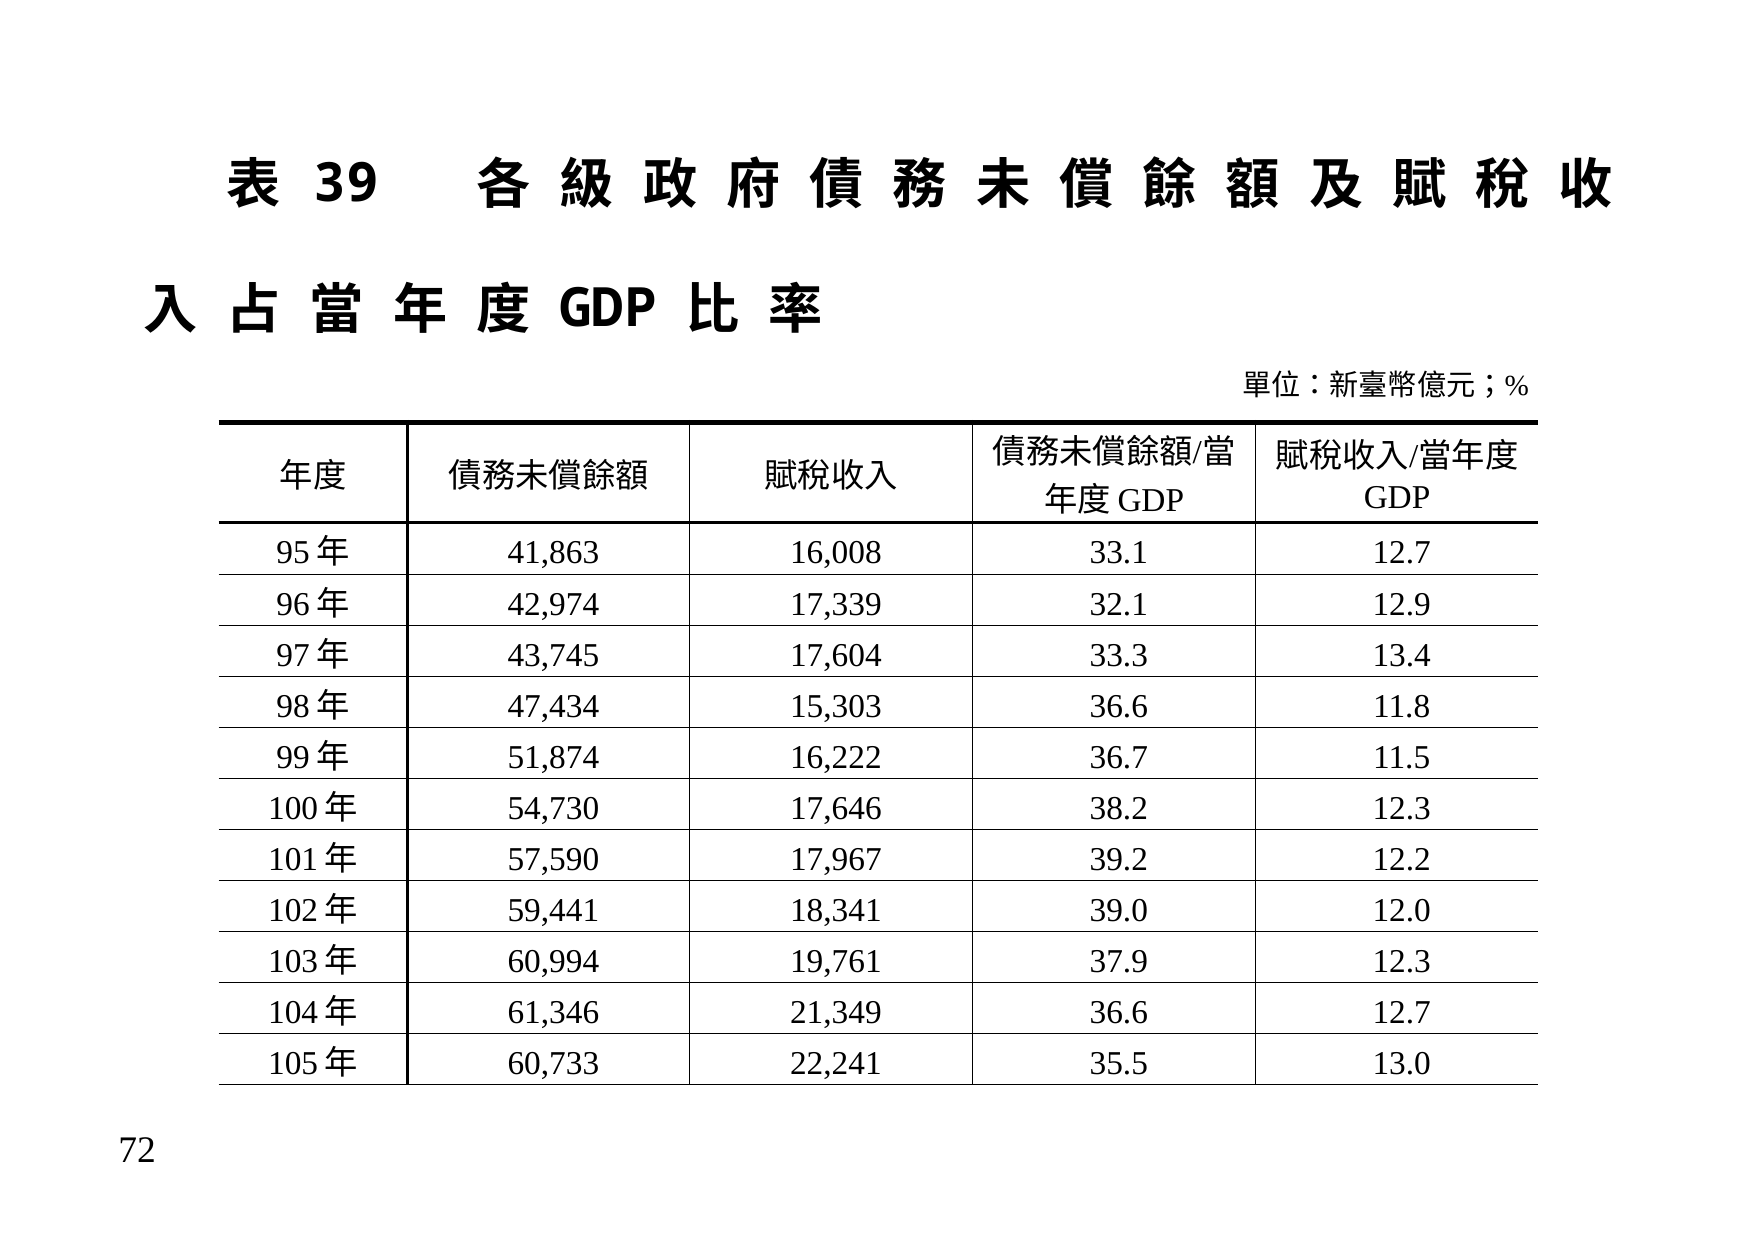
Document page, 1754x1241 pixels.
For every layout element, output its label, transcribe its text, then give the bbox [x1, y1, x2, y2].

table_cell 33.3 [973, 626, 1255, 676]
table_header 年度 [219, 425, 406, 521]
table_cell 12.3 [1256, 779, 1538, 829]
table_cell 37.9 [973, 932, 1255, 982]
table_cell 51,874 [409, 728, 689, 778]
table_cell 33.1 [973, 524, 1255, 574]
table_cell 39.2 [973, 830, 1255, 880]
table_cell 32.1 [973, 575, 1255, 625]
table_cell 59,441 [409, 881, 689, 931]
table_cell 12.2 [1256, 830, 1538, 880]
table_cell 41,863 [409, 524, 689, 574]
table_header 債務未償餘額/當年度GDP [973, 425, 1255, 521]
table_cell 102年 [219, 881, 406, 931]
table_cell 100年 [219, 779, 406, 829]
table_cell 13.0 [1256, 1034, 1538, 1084]
table_cell 22,241 [690, 1034, 972, 1084]
table_cell 97年 [219, 626, 406, 676]
table_cell 36.6 [973, 677, 1255, 727]
table_cell 13.4 [1256, 626, 1538, 676]
table_cell 21,349 [690, 983, 972, 1033]
table_cell 12.0 [1256, 881, 1538, 931]
table_cell 61,346 [409, 983, 689, 1033]
subtitle 表39 各級政府債務未償餘額及賦稅收入占當年度GDP比率 [128, 107, 1628, 357]
table_cell 54,730 [409, 779, 689, 829]
table_cell 38.2 [973, 779, 1255, 829]
text 單位：新臺幣億元；% [143, 368, 1528, 402]
table_cell 35.5 [973, 1034, 1255, 1084]
table_cell 42,974 [409, 575, 689, 625]
table_cell 105年 [219, 1034, 406, 1084]
table_cell 99年 [219, 728, 406, 778]
table_cell 12.9 [1256, 575, 1538, 625]
table_cell 98年 [219, 677, 406, 727]
table_cell 12.3 [1256, 932, 1538, 982]
table_cell 39.0 [973, 881, 1255, 931]
table_cell 15,303 [690, 677, 972, 727]
table_cell 11.8 [1256, 677, 1538, 727]
table_cell 47,434 [409, 677, 689, 727]
table_cell 17,967 [690, 830, 972, 880]
table_cell 17,604 [690, 626, 972, 676]
table_cell 60,994 [409, 932, 689, 982]
table_cell 36.7 [973, 728, 1255, 778]
table_cell 16,222 [690, 728, 972, 778]
table_cell 18,341 [690, 881, 972, 931]
table_cell 12.7 [1256, 524, 1538, 574]
table_cell 101年 [219, 830, 406, 880]
table_cell 104年 [219, 983, 406, 1033]
table_cell 103年 [219, 932, 406, 982]
table_cell 16,008 [690, 524, 972, 574]
table_cell 19,761 [690, 932, 972, 982]
table_cell 17,646 [690, 779, 972, 829]
table_cell 96年 [219, 575, 406, 625]
table_cell 36.6 [973, 983, 1255, 1033]
table_cell 12.7 [1256, 983, 1538, 1033]
table_cell 17,339 [690, 575, 972, 625]
table_header 賦稅收入 [690, 425, 972, 521]
table_cell 43,745 [409, 626, 689, 676]
table_cell 11.5 [1256, 728, 1538, 778]
table_header 賦稅收入/當年度GDP [1256, 425, 1538, 521]
table_cell 60,733 [409, 1034, 689, 1084]
table_header 債務未償餘額 [409, 425, 689, 521]
table_cell 95年 [219, 524, 406, 574]
table_cell 57,590 [409, 830, 689, 880]
